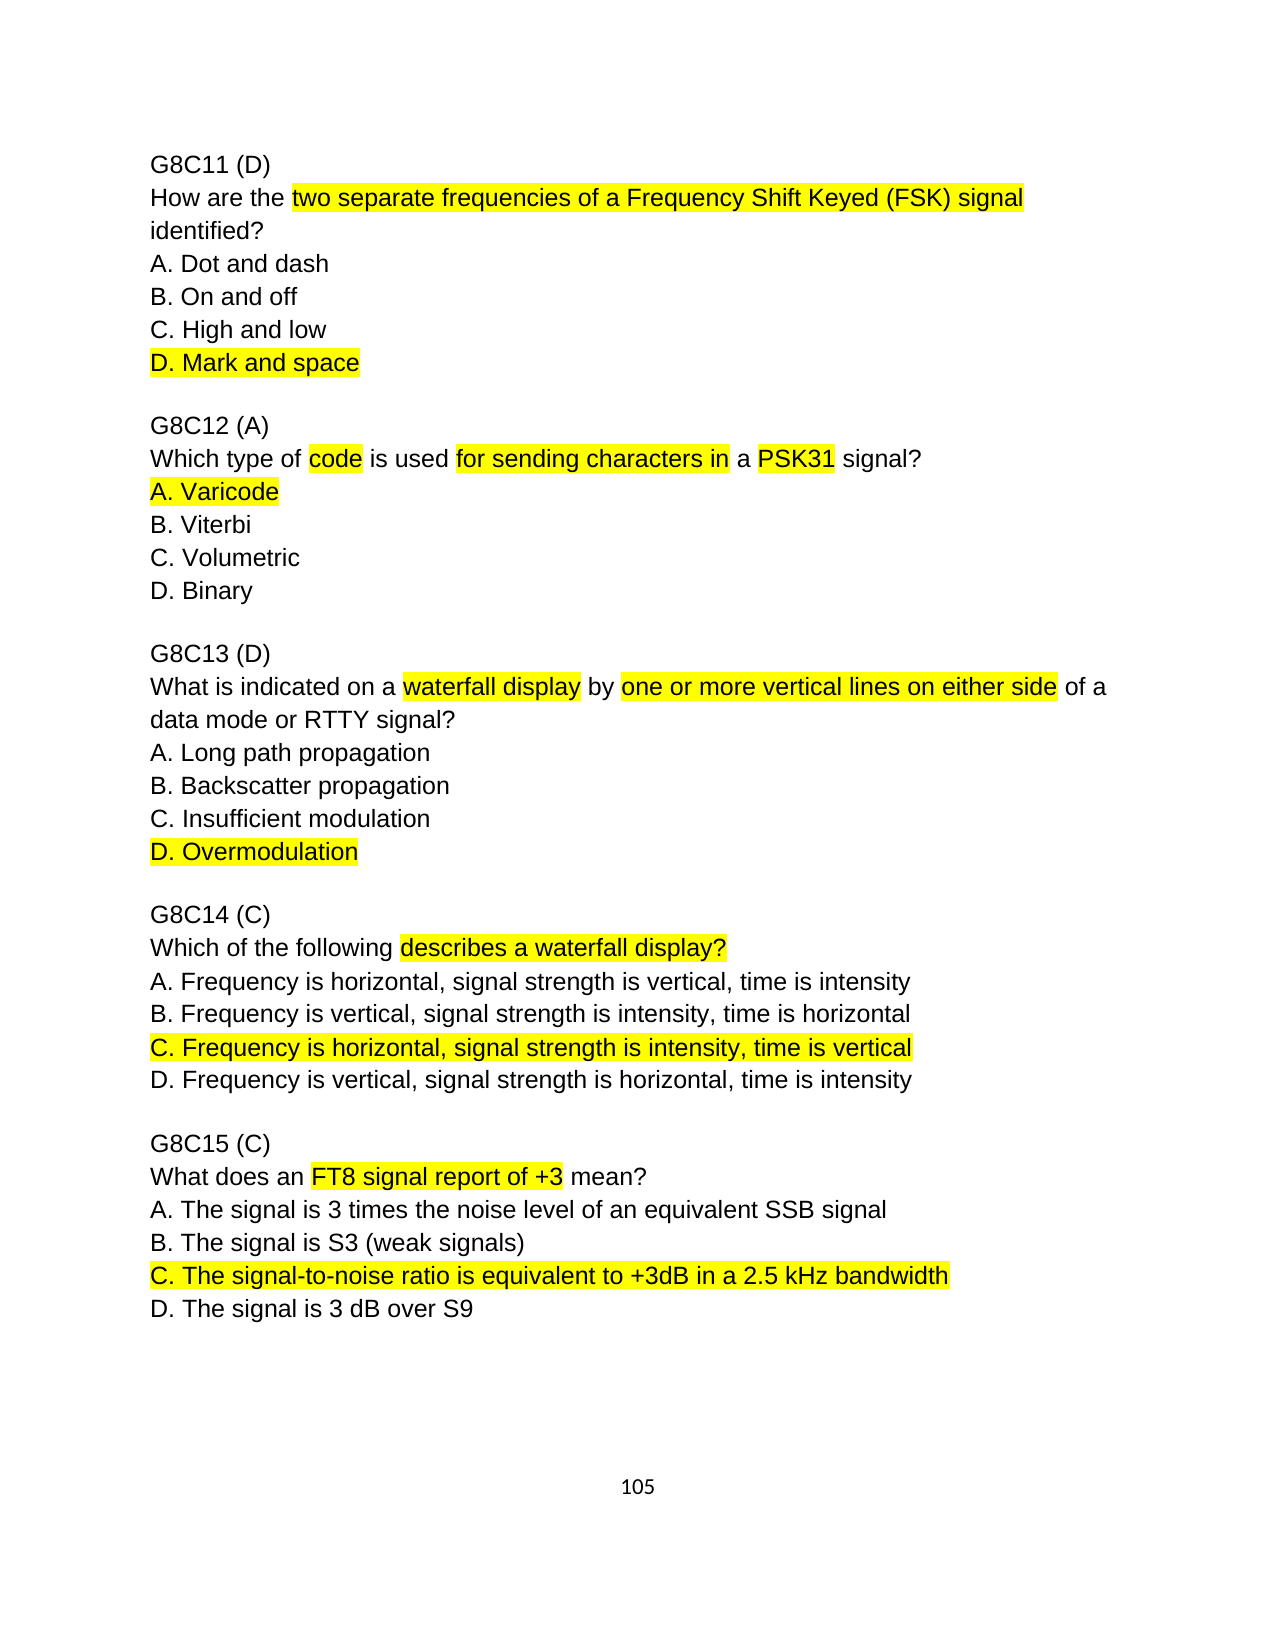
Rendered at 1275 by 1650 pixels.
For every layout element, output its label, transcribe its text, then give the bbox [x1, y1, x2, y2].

text G8C13 (D) What is indicated on a waterfall display by one or more vertical lines on either side of a data mode or RTTY signal? A. Long path propagation B. Backscatter propagation C. Insufficient modulation D. Overmodulation [150, 639, 1125, 866]
text G8C14 (C) Which of the following describes a waterfall display? A. Frequency is horizontal, signal strength is vertical, time is intensity B. Frequency is vertical, signal strength is intensity, time is horizontal C. Frequency is horizontal, signal strength is intensity, time is vertical D. Frequency is vertical, signal strength is horizontal, time is intensity [150, 900, 1125, 1094]
text G8C11 (D) How are the two separate frequencies of a Frequency Shift Keyed (FSK) signal identified? A. Dot and dash B. On and off C. High and low D. Mark and space [150, 150, 1125, 377]
text G8C15 (C) What does an FT8 signal report of +3 mean? A. The signal is 3 times the noise level of an equivalent SSB signal B. The signal is S3 (weak signals) C. The signal-to-noise ratio is equivalent to +3dB in a 2.5 kHz bandwidth D. The signal is 3 dB over S9 [150, 1128, 1125, 1322]
text G8C12 (A) Which type of code is used for sending characters in a PSK31 signal? A. Varicode B. Viterbi C. Volumetric D. Binary [150, 411, 1125, 605]
